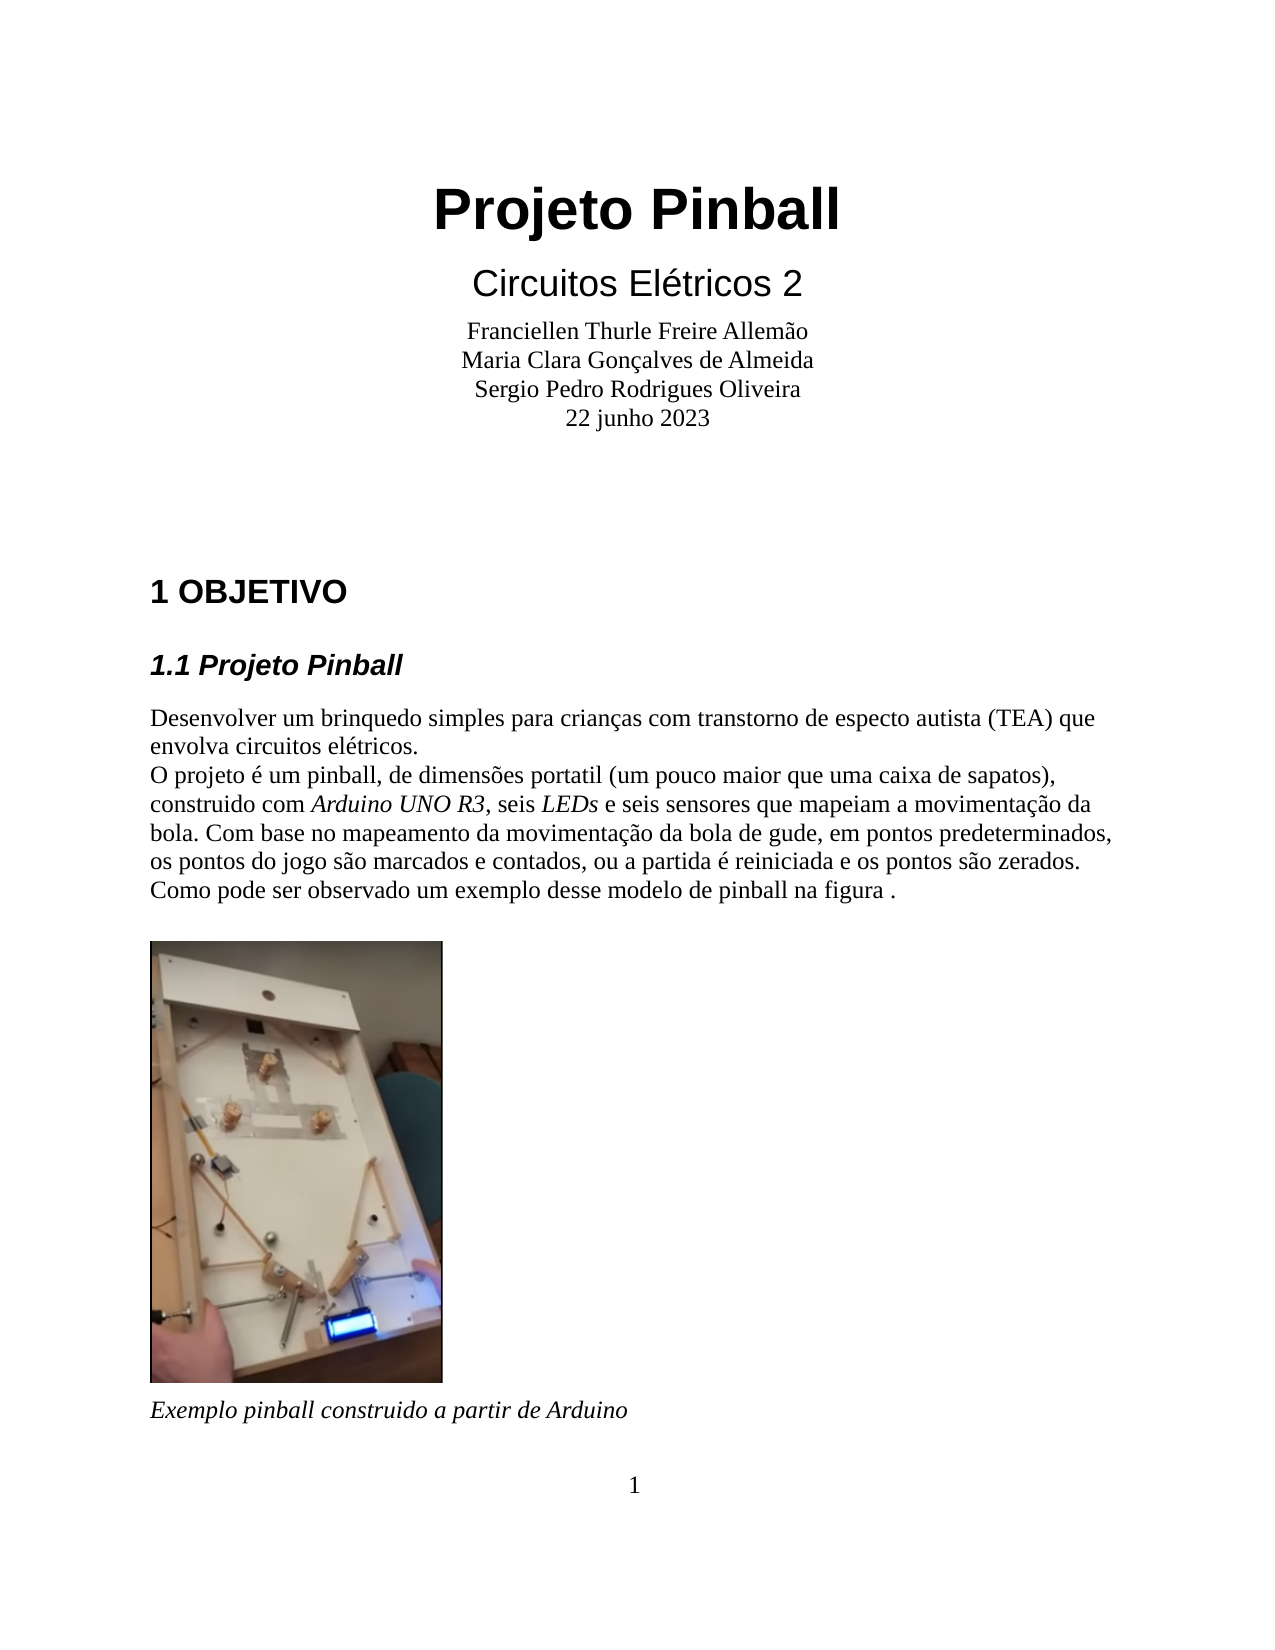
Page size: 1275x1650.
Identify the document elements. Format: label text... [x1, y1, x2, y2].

text Maria Clara Gonçalves de Almeida [150, 345, 1125, 374]
text Exemplo pinball construido a partir de Arduino [150, 1395, 1125, 1423]
subtitle Circuitos Elétricos 2 [150, 261, 1125, 304]
text 22 junho 2023 [150, 403, 1125, 431]
text Sergio Pedro Rodrigues Oliveira [150, 374, 1125, 403]
title Projeto Pinball [150, 175, 1125, 242]
text Desenvolver um brinquedo simples para crianças com transtorno de especto autista (TEA) que envolva circuitos elétricos. O projeto é um pinball, de dimensões portatil (um pouco maior que uma caixa de sapatos), construido com Arduino UNO R3, seis LEDs e seis sensores que mapeiam a movimentação da bola. Com base no mapeamento da movimentação da bola de gude, em pontos predeterminados, os pontos do jogo são marcados e contados, ou a partida é reiniciada e os pontos são zerados. Como pode ser observado um exemplo desse modelo de pinball na figura . [150, 703, 1125, 933]
subtitle 1.1 Projeto Pinball [150, 648, 1125, 681]
text Franciellen Thurle Freire Allemão [150, 316, 1125, 345]
picture [150, 941, 443, 1383]
subtitle 1 OBJETIVO [150, 571, 1125, 610]
